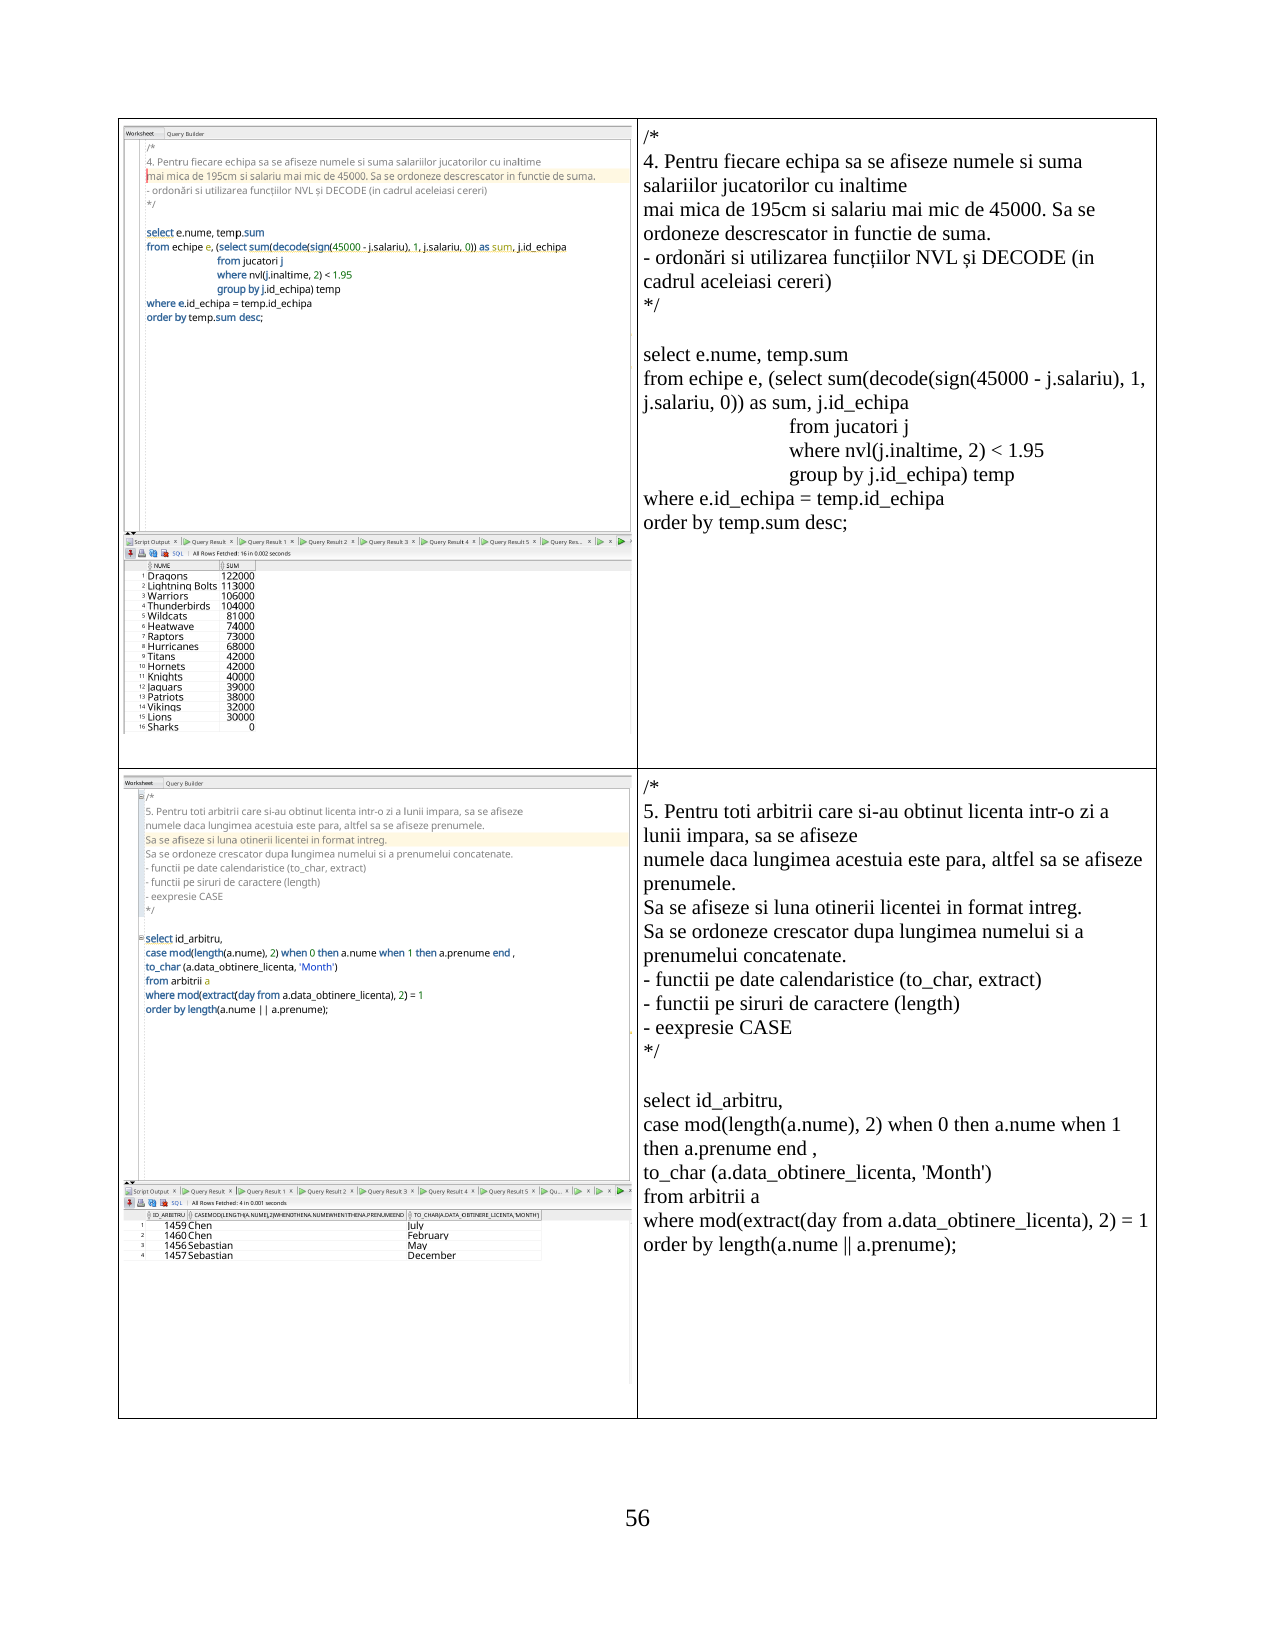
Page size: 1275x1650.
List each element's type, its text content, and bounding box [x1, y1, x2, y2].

picture [123, 774, 632, 1384]
picture [123, 125, 632, 734]
table_cell /* 4. Pentru fiecare echipa sa se afiseze numele si suma salariilor jucatorilor cu inaltime mai mica de 195cm si salariu mai mic de 45000. Sa se ordoneze descrescator in functie de suma. - ordonări si utilizarea funcțiilor NVL și DECODE (in cadrul aceleiasi cereri) */ select e.nume, temp.sum from echipe e, (select sum(decode(sign(45000 - j.salariu), 1, j.salariu, 0)) as sum, j.id_echipa from jucatori j where nvl(j.inaltime, 2) < 1.95 group by j.id_echipa) temp where e.id_echipa = temp.id_echipa order by temp.sum desc; [638, 119, 1156, 768]
table_cell /* 5. Pentru toti arbitrii care si-au obtinut licenta intr-o zi a lunii impara, sa se afiseze numele daca lungimea acestuia este para, altfel sa se afiseze prenumele. Sa se afiseze si luna otinerii licentei in format intreg. Sa se ordoneze crescator dupa lungimea numelui si a prenumelui concatenate. - functii pe date calendaristice (to_char, extract) - functii pe siruri de caractere (length) - eexpresie CASE */ select id_arbitru, case mod(length(a.nume), 2) when 0 then a.nume when 1 then a.prenume end , to_char (a.data_obtinere_licenta, 'Month') from arbitrii a where mod(extract(day from a.data_obtinere_licenta), 2) = 1 order by length(a.nume || a.prenume); [638, 769, 1156, 1418]
table_cell [119, 119, 637, 768]
table_cell [119, 769, 637, 1418]
